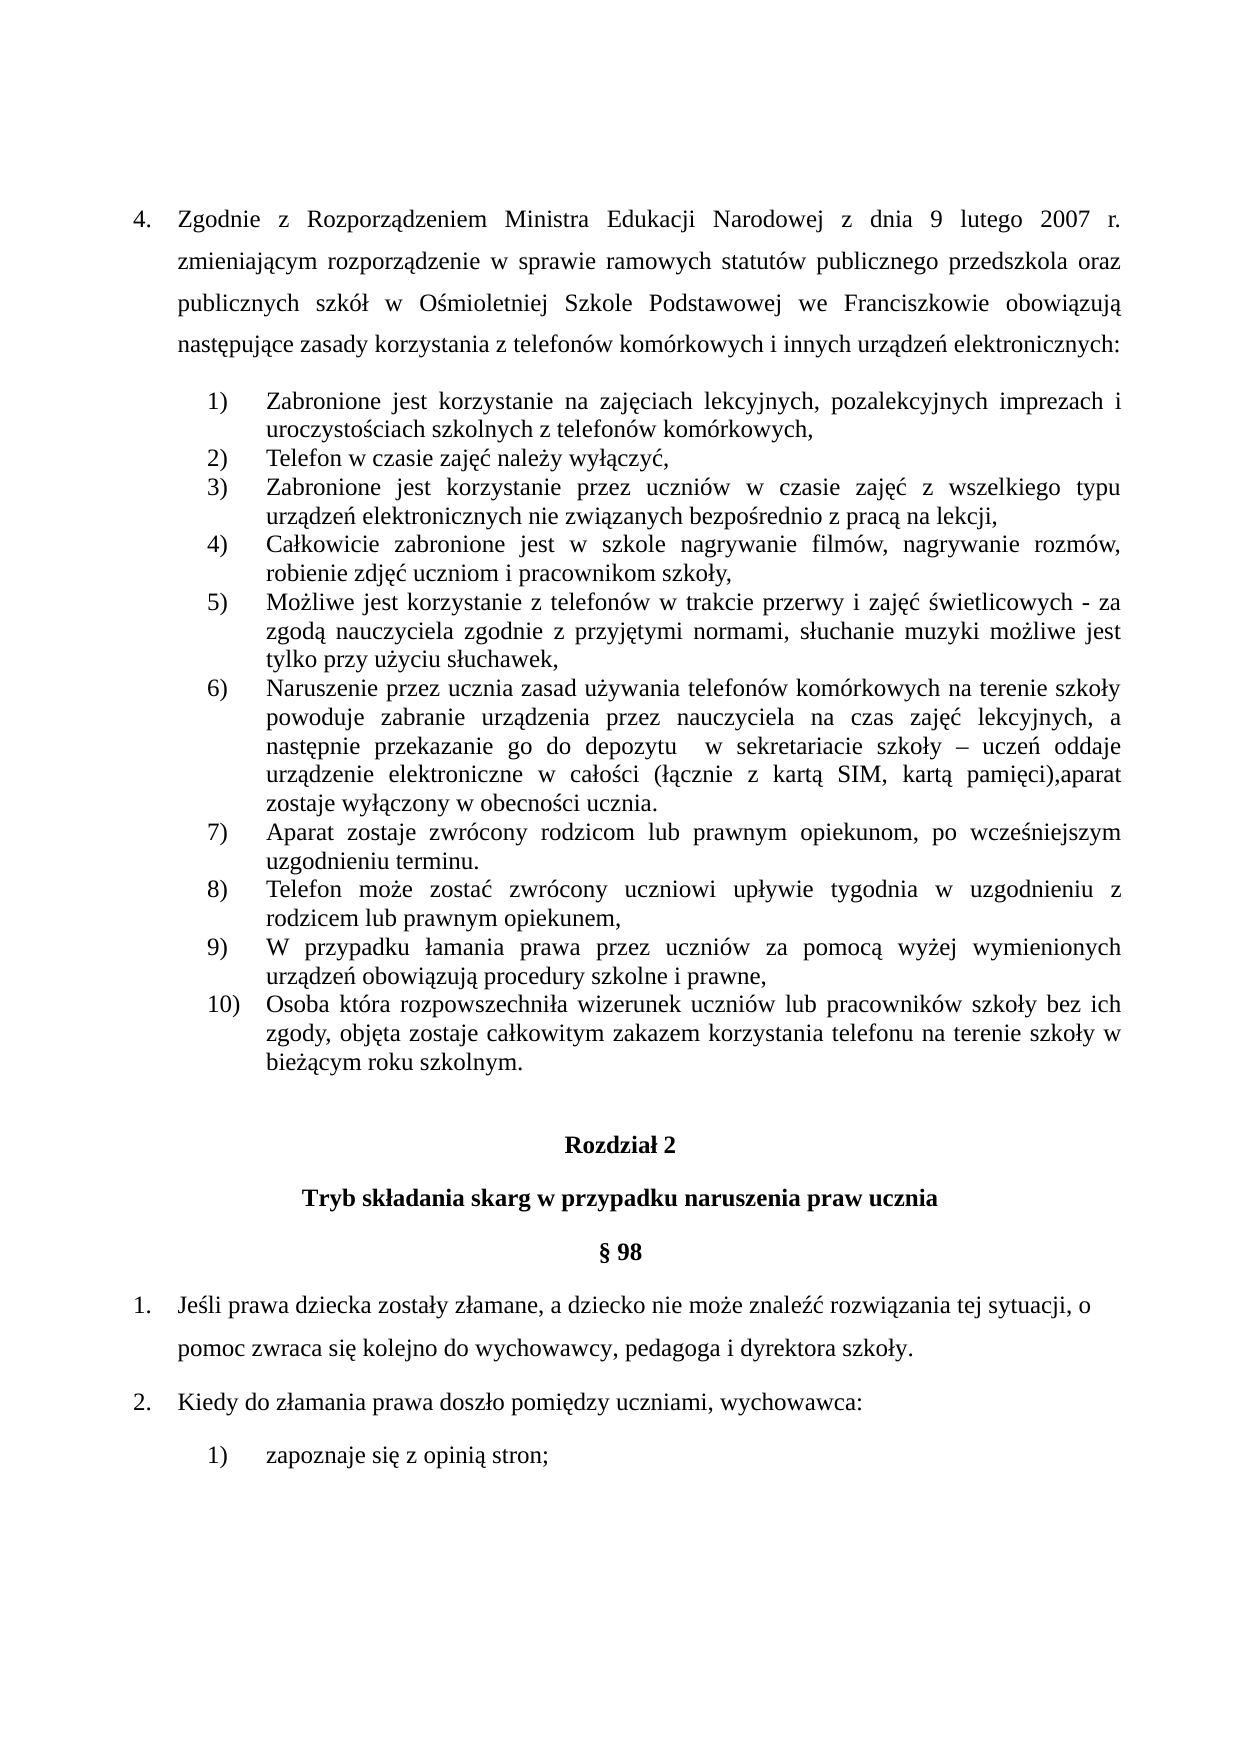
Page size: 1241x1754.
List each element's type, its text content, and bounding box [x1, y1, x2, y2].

list Możliwe jest korzystanie z telefonów w trakcie przerwy i zajęć świetlicowych - za zgodą nauczyciela zgodnie z przyjętymi normami, słuchanie muzyki możliwe jest tylko przy użyciu słuchawek, [207, 587, 1122, 673]
list Całkowicie zabronione jest w szkole nagrywanie filmów, nagrywanie rozmów, robienie zdjęć uczniom i pracownikom szkoły, [207, 529, 1122, 587]
list Zgodnie z Rozporządzeniem Ministra Edukacji Narodowej z dnia 9 lutego 2007 r. zmieniającym rozporządzenie w sprawie ramowych statutów publicznego przedszkola oraz publicznych szkół w Ośmioletniej Szkole Podstawowej we Franciszkowie obowiązują następujące zasady korzystania z telefonów komórkowych i innych urządzeń elektronicznych: [133, 204, 1122, 358]
list Zabronione jest korzystanie na zajęciach lekcyjnych, pozalekcyjnych imprezach i uroczystościach szkolnych z telefonów komórkowych, [207, 386, 1122, 443]
text Rozdział 2 [118, 1130, 1122, 1158]
list zapoznaje się z opinią stron; [207, 1441, 1122, 1469]
list W przypadku łamania prawa przez uczniów za pomocą wyżej wymienionych urządzeń obowiązują procedury szkolne i prawne, [207, 932, 1122, 989]
text § 98 [118, 1237, 1122, 1266]
list Aparat zostaje zwrócony rodzicom lub prawnym opiekunom, po wcześniejszym uzgodnieniu terminu. [207, 817, 1122, 874]
list Telefon w czasie zajęć należy wyłączyć, [207, 443, 1122, 472]
list Naruszenie przez ucznia zasad używania telefonów komórkowych na terenie szkoły powoduje zabranie urządzenia przez nauczyciela na czas zajęć lekcyjnych, a następnie przekazanie go do depozytu w sekretariacie szkoły – uczeń oddaje urządzenie elektroniczne w całości (łącznie z kartą SIM, kartą pamięci),aparat zostaje wyłączony w obecności ucznia. [207, 673, 1122, 817]
list Kiedy do złamania prawa doszło pomiędzy uczniami, wychowawca: [133, 1387, 1122, 1416]
list Jeśli prawa dziecka zostały złamane, a dziecko nie może znaleźć rozwiązania tej sytuacji, o pomoc zwraca się kolejno do wychowawcy, pedagoga i dyrektora szkoły. [133, 1290, 1122, 1362]
text Tryb składania skarg w przypadku naruszenia praw ucznia [118, 1183, 1122, 1212]
list Osoba która rozpowszechniła wizerunek uczniów lub pracowników szkoły bez ich zgody, objęta zostaje całkowitym zakazem korzystania telefonu na terenie szkoły w bieżącym roku szkolnym. [207, 989, 1122, 1076]
list Telefon może zostać zwrócony uczniowi upływie tygodnia w uzgodnieniu z rodzicem lub prawnym opiekunem, [207, 874, 1122, 932]
list Zabronione jest korzystanie przez uczniów w czasie zajęć z wszelkiego typu urządzeń elektronicznych nie związanych bezpośrednio z pracą na lekcji, [207, 472, 1122, 529]
